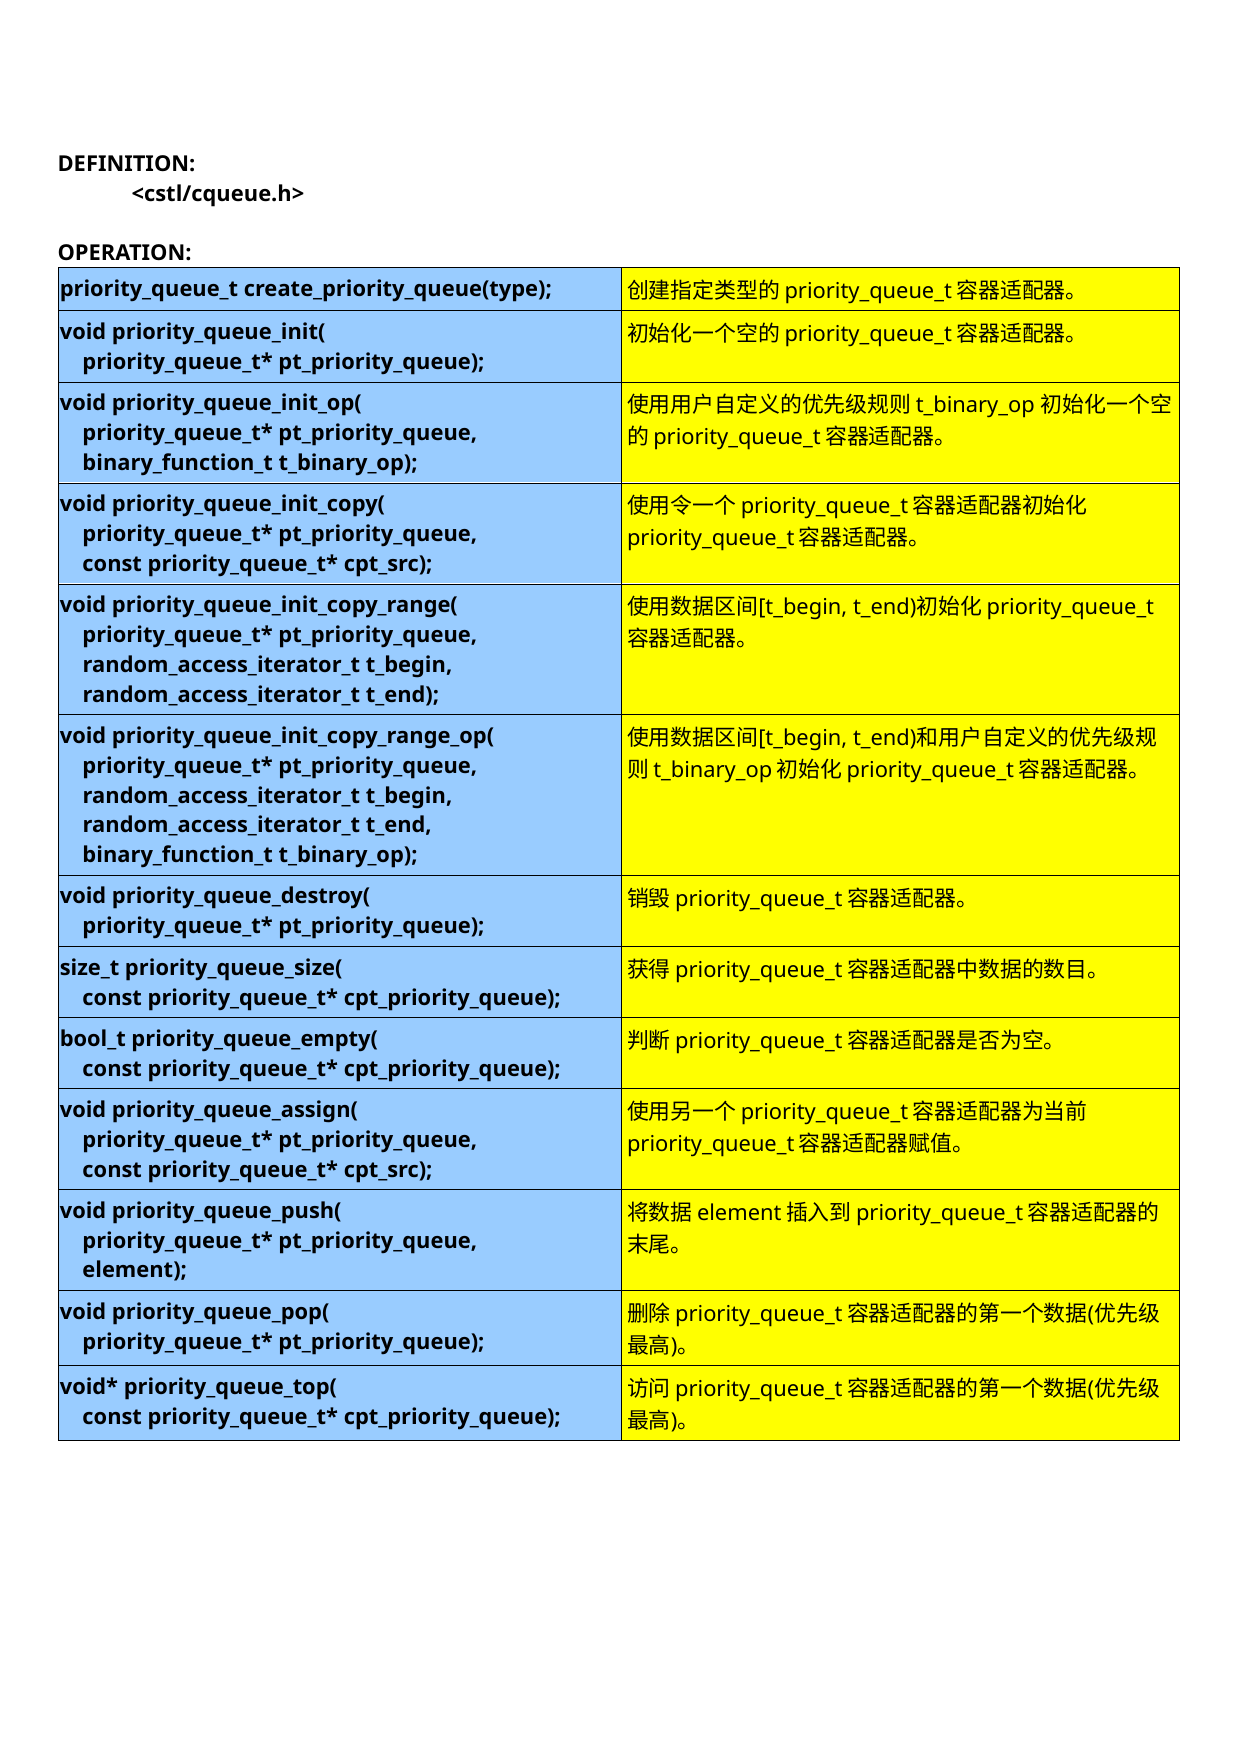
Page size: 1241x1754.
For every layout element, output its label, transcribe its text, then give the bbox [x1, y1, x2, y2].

text DEFINITION: [57, 148, 1179, 178]
table_cell 使用数据区间[t_begin, t_end)和用户自定义的优先级规则t_binary_op初始化priority_queue_t容器适配器。 [622, 715, 1179, 875]
table_cell void priority_queue_destroy( priority_queue_t* pt_priority_queue); [59, 876, 621, 946]
table_cell 删除priority_queue_t容器适配器的第一个数据(优先级最高)。 [622, 1291, 1179, 1365]
table_cell 使用另一个priority_queue_t容器适配器为当前priority_queue_t容器适配器赋值。 [622, 1089, 1179, 1189]
table_cell 使用数据区间[t_begin, t_end)初始化priority_queue_t容器适配器。 [622, 585, 1179, 714]
table_cell 使用用户自定义的优先级规则t_binary_op 初始化一个空的priority_queue_t容器适配器。 [622, 383, 1179, 482]
table_cell 将数据element插入到priority_queue_t容器适配器的末尾。 [622, 1190, 1179, 1290]
table_cell 访问priority_queue_t容器适配器的第一个数据(优先级最高)。 [622, 1366, 1179, 1440]
table_cell 使用令一个priority_queue_t容器适配器初始化priority_queue_t容器适配器。 [622, 484, 1179, 583]
table_cell void priority_queue_init( priority_queue_t* pt_priority_queue); [59, 311, 621, 382]
table_cell 初始化一个空的priority_queue_t容器适配器。 [622, 311, 1179, 382]
table_cell 销毁priority_queue_t容器适配器。 [622, 876, 1179, 946]
table_cell void priority_queue_pop( priority_queue_t* pt_priority_queue); [59, 1291, 621, 1365]
table_cell void priority_queue_init_copy_range_op( priority_queue_t* pt_priority_queue, random_access_iterator_t t_begin, random_access_iterator_t t_end, binary_function_t t_binary_op); [59, 715, 621, 875]
table_cell void priority_queue_assign( priority_queue_t* pt_priority_queue, const priority_queue_t* cpt_src); [59, 1089, 621, 1189]
table_cell size_t priority_queue_size( const priority_queue_t* cpt_priority_queue); [59, 947, 621, 1017]
table_cell void priority_queue_init_op( priority_queue_t* pt_priority_queue, binary_function_t t_binary_op); [59, 383, 621, 482]
table_header 创建指定类型的priority_queue_t容器适配器。 [622, 268, 1179, 310]
text <cstl/cqueue.h> [57, 178, 1179, 207]
table_header priority_queue_t create_priority_queue(type); [59, 268, 621, 310]
table_cell bool_t priority_queue_empty( const priority_queue_t* cpt_priority_queue); [59, 1018, 621, 1088]
table_cell 判断priority_queue_t容器适配器是否为空。 [622, 1018, 1179, 1088]
table_cell void priority_queue_init_copy( priority_queue_t* pt_priority_queue, const priority_queue_t* cpt_src); [59, 484, 621, 583]
table_cell void* priority_queue_top( const priority_queue_t* cpt_priority_queue); [59, 1366, 621, 1440]
table_cell void priority_queue_init_copy_range( priority_queue_t* pt_priority_queue, random_access_iterator_t t_begin, random_access_iterator_t t_end); [59, 585, 621, 714]
table_cell void priority_queue_push( priority_queue_t* pt_priority_queue, element); [59, 1190, 621, 1290]
table_cell 获得priority_queue_t容器适配器中数据的数目。 [622, 947, 1179, 1017]
text OPERATION: [57, 237, 1179, 267]
